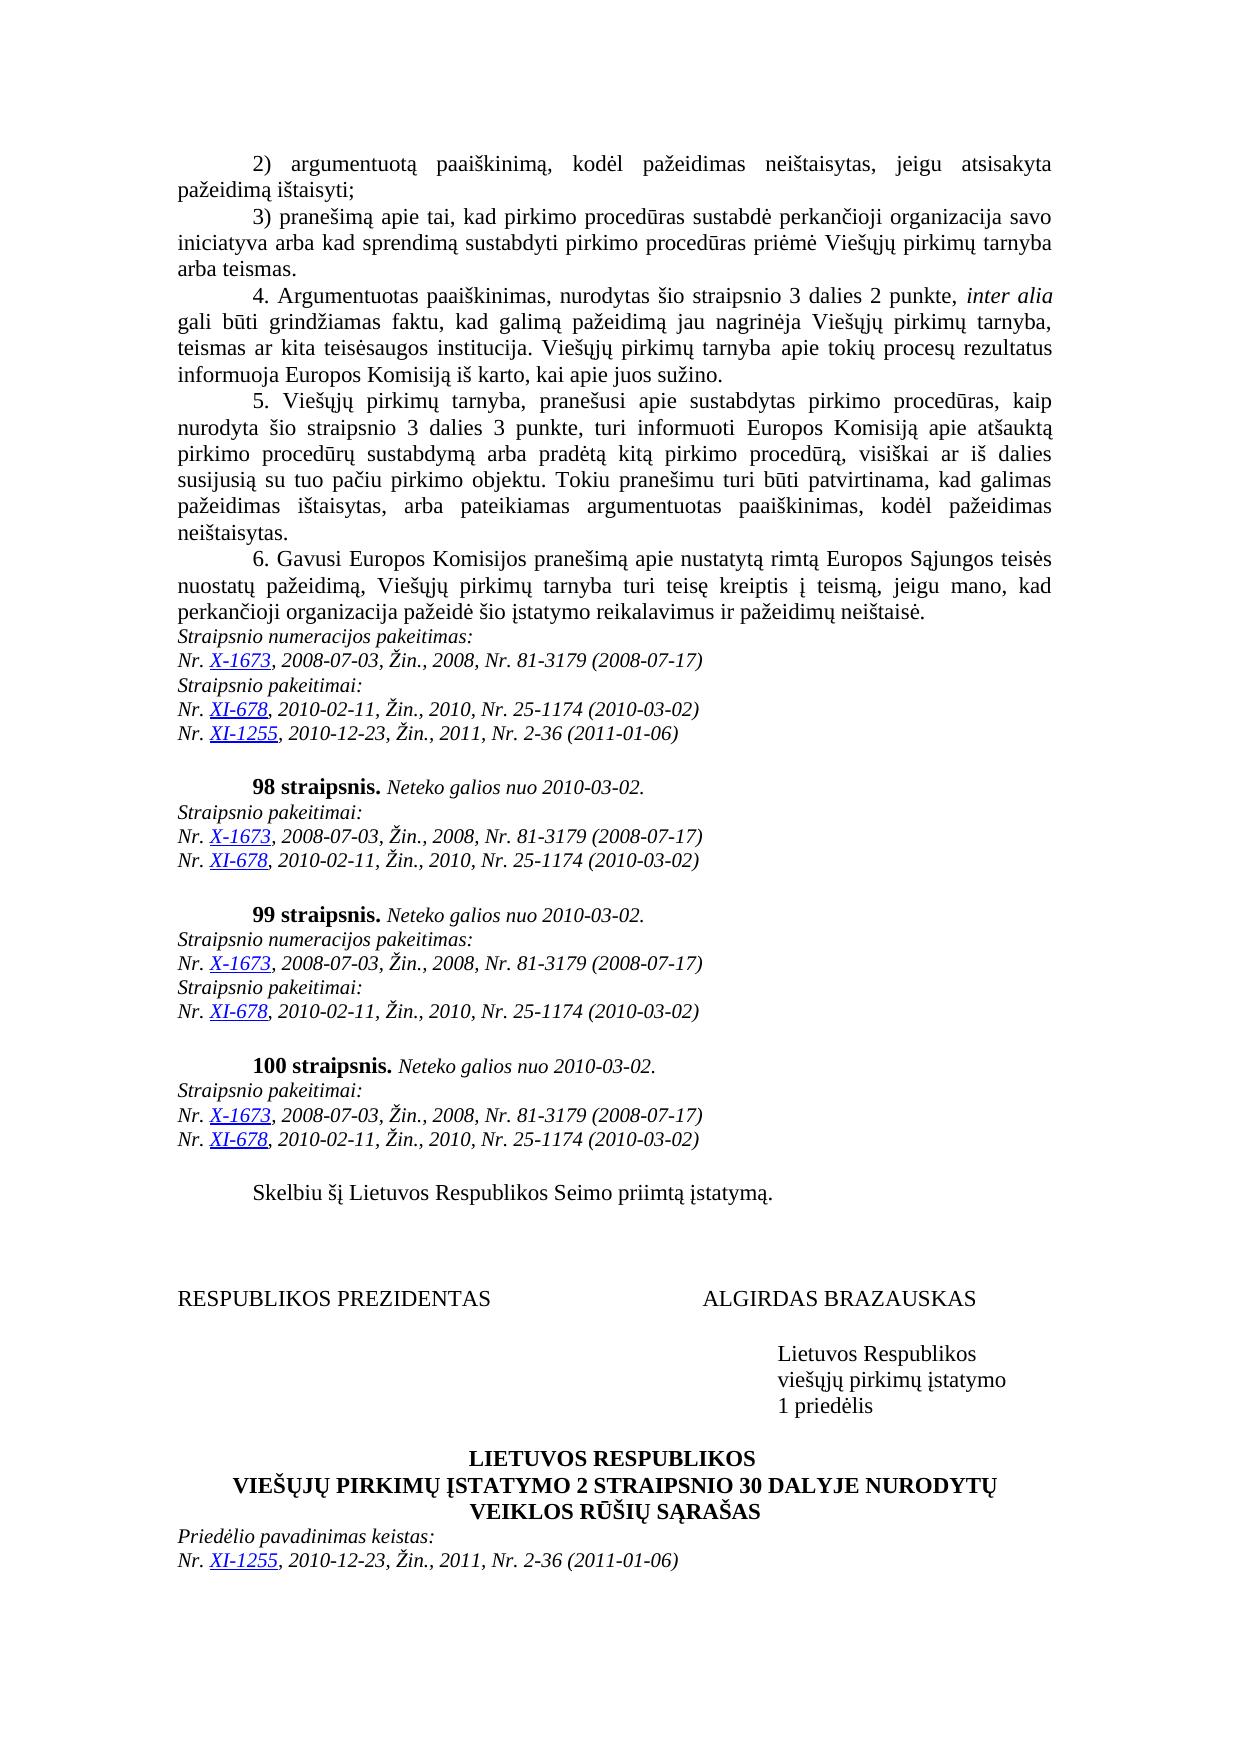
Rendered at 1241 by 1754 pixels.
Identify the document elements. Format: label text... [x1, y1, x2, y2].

text Nr. X-1673, 2008-07-03, Žin., 2008, Nr. 81-3179 (2008-07-17) [177, 1102, 1053, 1127]
text 4. Argumentuotas paaiškinimas, nurodytas šio straipsnio 3 dalies 2 punkte, inter alia gali būti grindžiamas faktu, kad galimą pažeidimą jau nagrinėja Viešųjų pirkimų tarnyba, teismas ar kita teisėsaugos institucija. Viešųjų pirkimų tarnyba apie tokių procesų rezultatus informuoja Europos Komisiją iš karto, kai apie juos sužino. [177, 282, 1053, 387]
text 5. Viešųjų pirkimų tarnyba, pranešusi apie sustabdytas pirkimo procedūras, kaip nurodyta šio straipsnio 3 dalies 3 punkte, turi informuoti Europos Komisiją apie atšauktą pirkimo procedūrų sustabdymą arba pradėtą kitą pirkimo procedūrą, visiškai ar iš dalies susijusią su tuo pačiu pirkimo objektu. Tokiu pranešimu turi būti patvirtinama, kad galimas pažeidimas ištaisytas, arba pateikiamas argumentuotas paaiškinimas, kodėl pažeidimas neištaisytas. [177, 387, 1053, 545]
text Nr. XI-678, 2010-02-11, Žin., 2010, Nr. 25-1174 (2010-03-02) [177, 697, 1053, 721]
text 98 straipsnis. Neteko galios nuo 2010-03-02. [177, 773, 1053, 800]
text Lietuvos Respublikos [177, 1340, 1053, 1366]
text Priedėlio pavadinimas keistas: [177, 1524, 1053, 1548]
text Nr. X-1673, 2008-07-03, Žin., 2008, Nr. 81-3179 (2008-07-17) [177, 951, 1053, 975]
text 1 priedėlis [177, 1393, 1053, 1419]
text Straipsnio numeracijos pakeitimas: [177, 927, 1053, 951]
text Straipsnio pakeitimai: [177, 800, 1053, 824]
text Nr. XI-678, 2010-02-11, Žin., 2010, Nr. 25-1174 (2010-03-02) [177, 848, 1053, 872]
text Nr. XI-1255, 2010-12-23, Žin., 2011, Nr. 2-36 (2011-01-06) [177, 1548, 1053, 1572]
text Straipsnio pakeitimai: [177, 672, 1053, 697]
text Nr. XI-678, 2010-02-11, Žin., 2010, Nr. 25-1174 (2010-03-02) [177, 1127, 1053, 1151]
text Straipsnio numeracijos pakeitimas: [177, 624, 1053, 648]
text viešųjų pirkimų įstatymo [177, 1366, 1053, 1393]
text Nr. XI-1255, 2010-12-23, Žin., 2011, Nr. 2-36 (2011-01-06) [177, 721, 1053, 745]
text Skelbiu šį Lietuvos Respublikos Seimo priimtą įstatymą. [177, 1179, 1053, 1206]
text VIEŠŲJŲ PIRKIMŲ ĮSTATYMO 2 STRAIPSNIO 30 DALYJE NURODYTŲ VEIKLOS RŪŠIŲ SĄRAŠAS [177, 1472, 1053, 1524]
text RESPUBLIKOS PREZIDENTAS ALGIRDAS BRAZAUSKAS [177, 1285, 1053, 1340]
text 6. Gavusi Europos Komisijos pranešimą apie nustatytą rimtą Europos Sąjungos teisės nuostatų pažeidimą, Viešųjų pirkimų tarnyba turi teisę kreiptis į teismą, jeigu mano, kad perkančioji organizacija pažeidė šio įstatymo reikalavimus ir pažeidimų neištaisė. [177, 545, 1053, 624]
text LIETUVOS RESPUBLIKOS [177, 1445, 1053, 1472]
text 99 straipsnis. Neteko galios nuo 2010-03-02. [177, 901, 1053, 927]
text Nr. X-1673, 2008-07-03, Žin., 2008, Nr. 81-3179 (2008-07-17) [177, 648, 1053, 672]
text 3) pranešimą apie tai, kad pirkimo procedūras sustabdė perkančioji organizacija savo iniciatyva arba kad sprendimą sustabdyti pirkimo procedūras priėmė Viešųjų pirkimų tarnyba arba teismas. [177, 203, 1053, 282]
text Nr. XI-678, 2010-02-11, Žin., 2010, Nr. 25-1174 (2010-03-02) [177, 999, 1053, 1023]
text Nr. X-1673, 2008-07-03, Žin., 2008, Nr. 81-3179 (2008-07-17) [177, 824, 1053, 848]
text 2) argumentuotą paaiškinimą, kodėl pažeidimas neištaisytas, jeigu atsisakyta pažeidimą ištaisyti; [177, 150, 1053, 203]
text 100 straipsnis. Neteko galios nuo 2010-03-02. [177, 1052, 1053, 1078]
text Straipsnio pakeitimai: [177, 1078, 1053, 1102]
text Straipsnio pakeitimai: [177, 975, 1053, 999]
